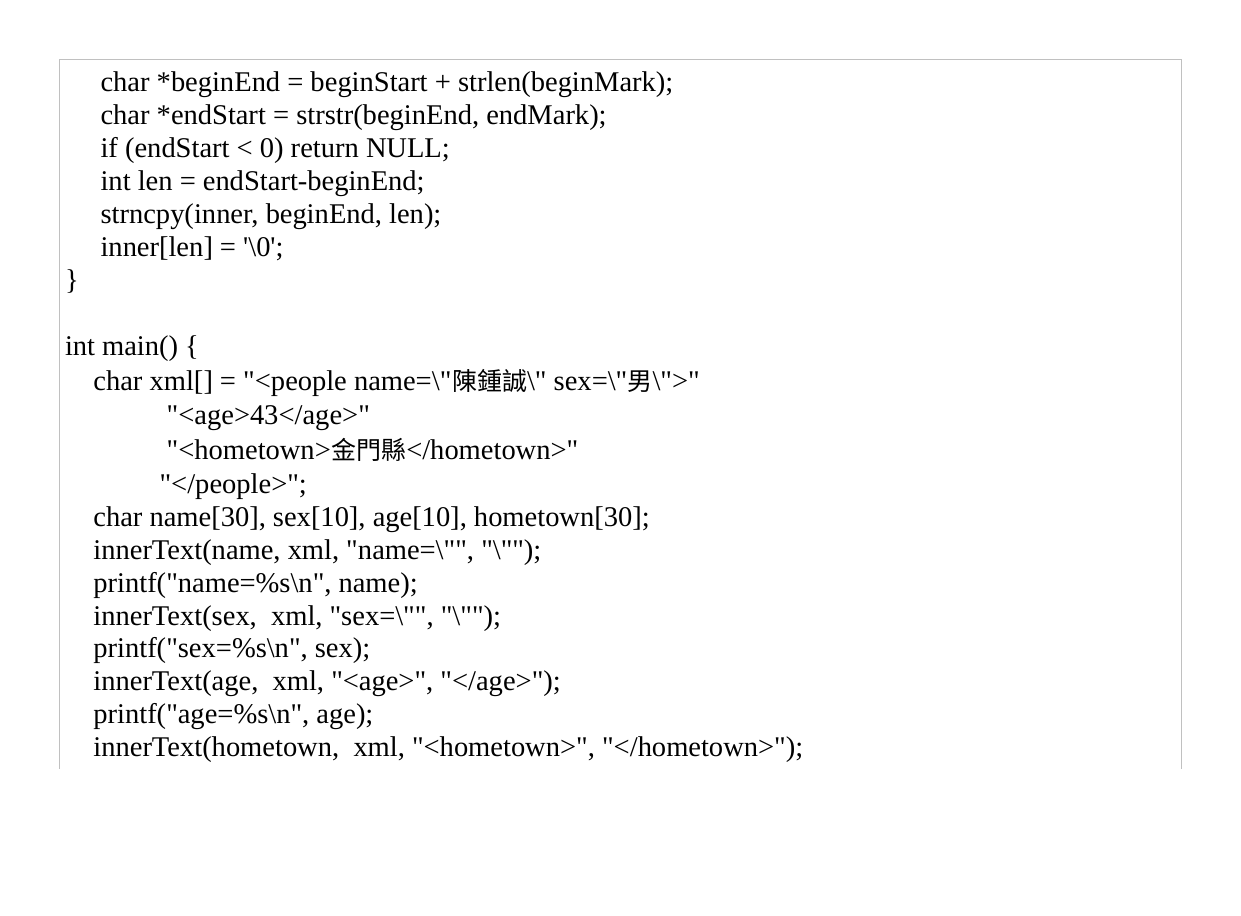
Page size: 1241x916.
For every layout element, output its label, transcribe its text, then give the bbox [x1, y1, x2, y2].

table_header char *beginEnd = beginStart + strlen(beginMark); char *endStart = strstr(beginEnd, endMark); if (endStart < 0) return NULL; int len = endStart-beginEnd; strncpy(inner, beginEnd, len); inner[len] = '\0'; } int main() { char xml[] = "<people name=\"陳鍾誠\" sex=\"男\">" "<age>43</age>" "<hometown>金門縣</hometown>" "</people>"; char name[30], sex[10], age[10], hometown[30]; innerText(name, xml, "name=\"", "\""); printf("name=%s\n", name); innerText(sex, xml, "sex=\"", "\""); printf("sex=%s\n", sex); innerText(age, xml, "<age>", "</age>"); printf("age=%s\n", age); innerText(hometown, xml, "<hometown>", "</hometown>"); [60, 60, 1181, 768]
